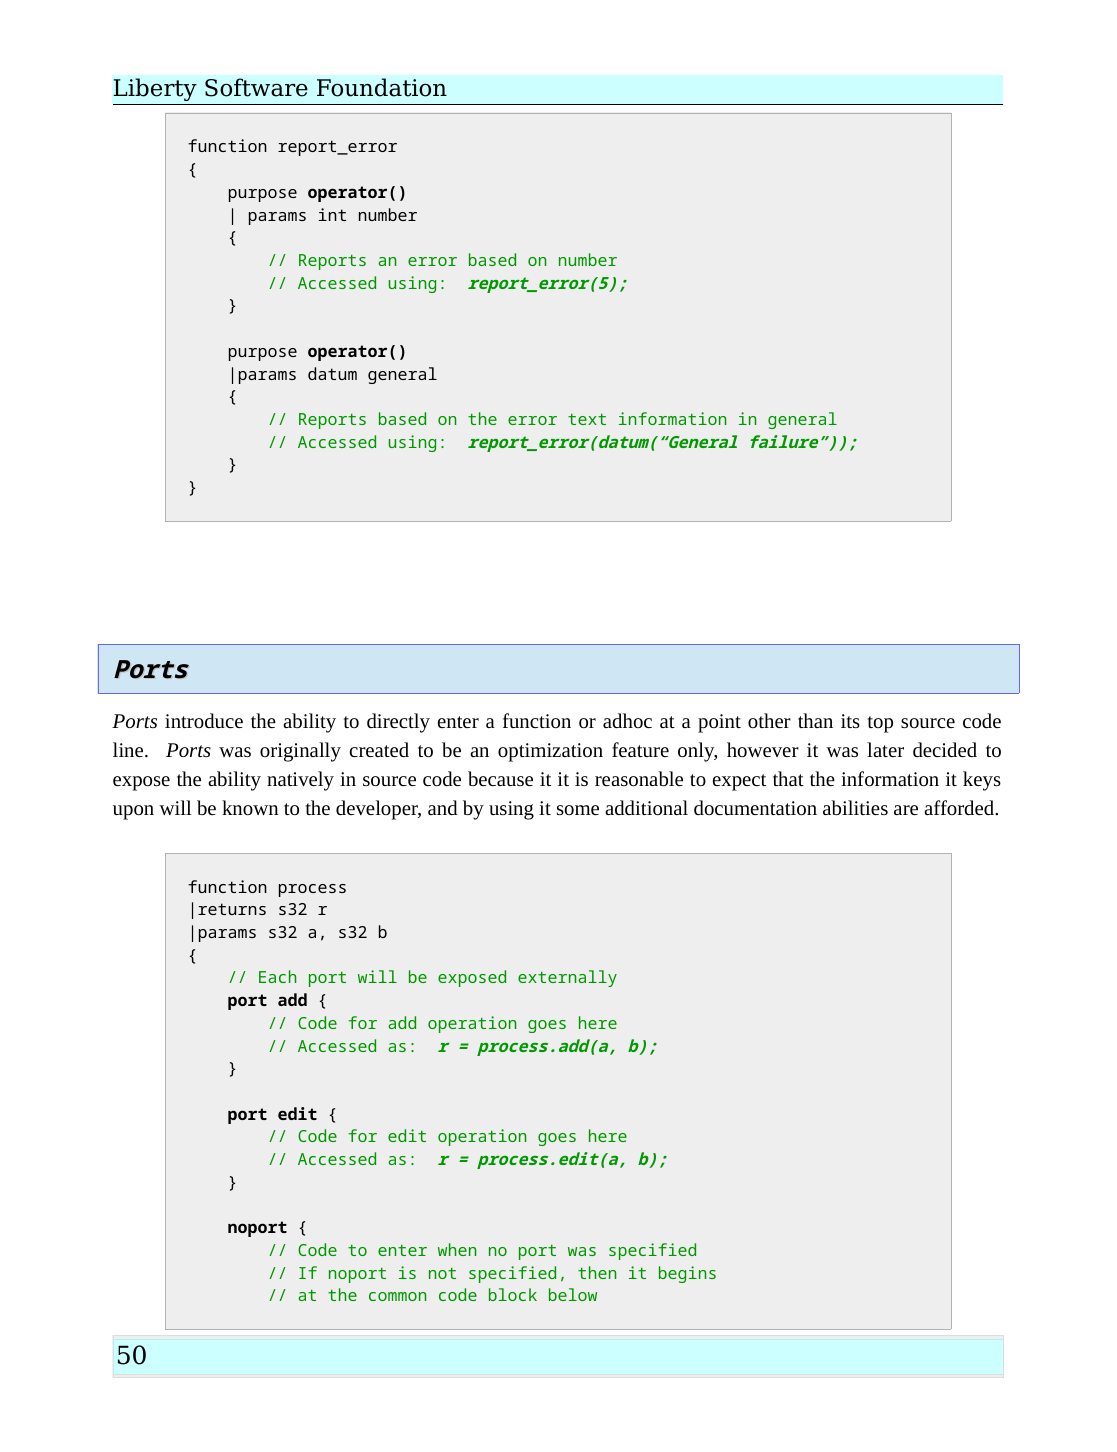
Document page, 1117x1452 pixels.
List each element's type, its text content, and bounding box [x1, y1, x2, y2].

text function process |returns s32 r |params s32 a, s32 b { // Each port will be exposed externally port add { // Code for add operation goes here // Accessed as: r = process.add(a, b); } port edit { // Code for edit operation goes here // Accessed as: r = process.edit(a, b); } noport { // Code to enter when no port was specified // If noport is not specified, then it begins // at the common code block below [166, 854, 951, 1329]
text Ports introduce the ability to directly enter a function or adhoc at a point other than its top source code line. Ports was originally created to be an optimization feature only, however it was later decided to expose the ability natively in source code because it it is reasonable to expect that the information it keys upon will be known to the developer, and by using it some additional documentation abilities are afforded. [112, 709, 1003, 820]
text function report_error { purpose operator() | params int number { // Reports an error based on number // Accessed using: report_error(5); } purpose operator() |params datum general { // Reports based on the error text information in general // Accessed using: report_error(datum(“General failure”)); } } [166, 114, 951, 521]
subtitle Ports [99, 645, 1019, 693]
